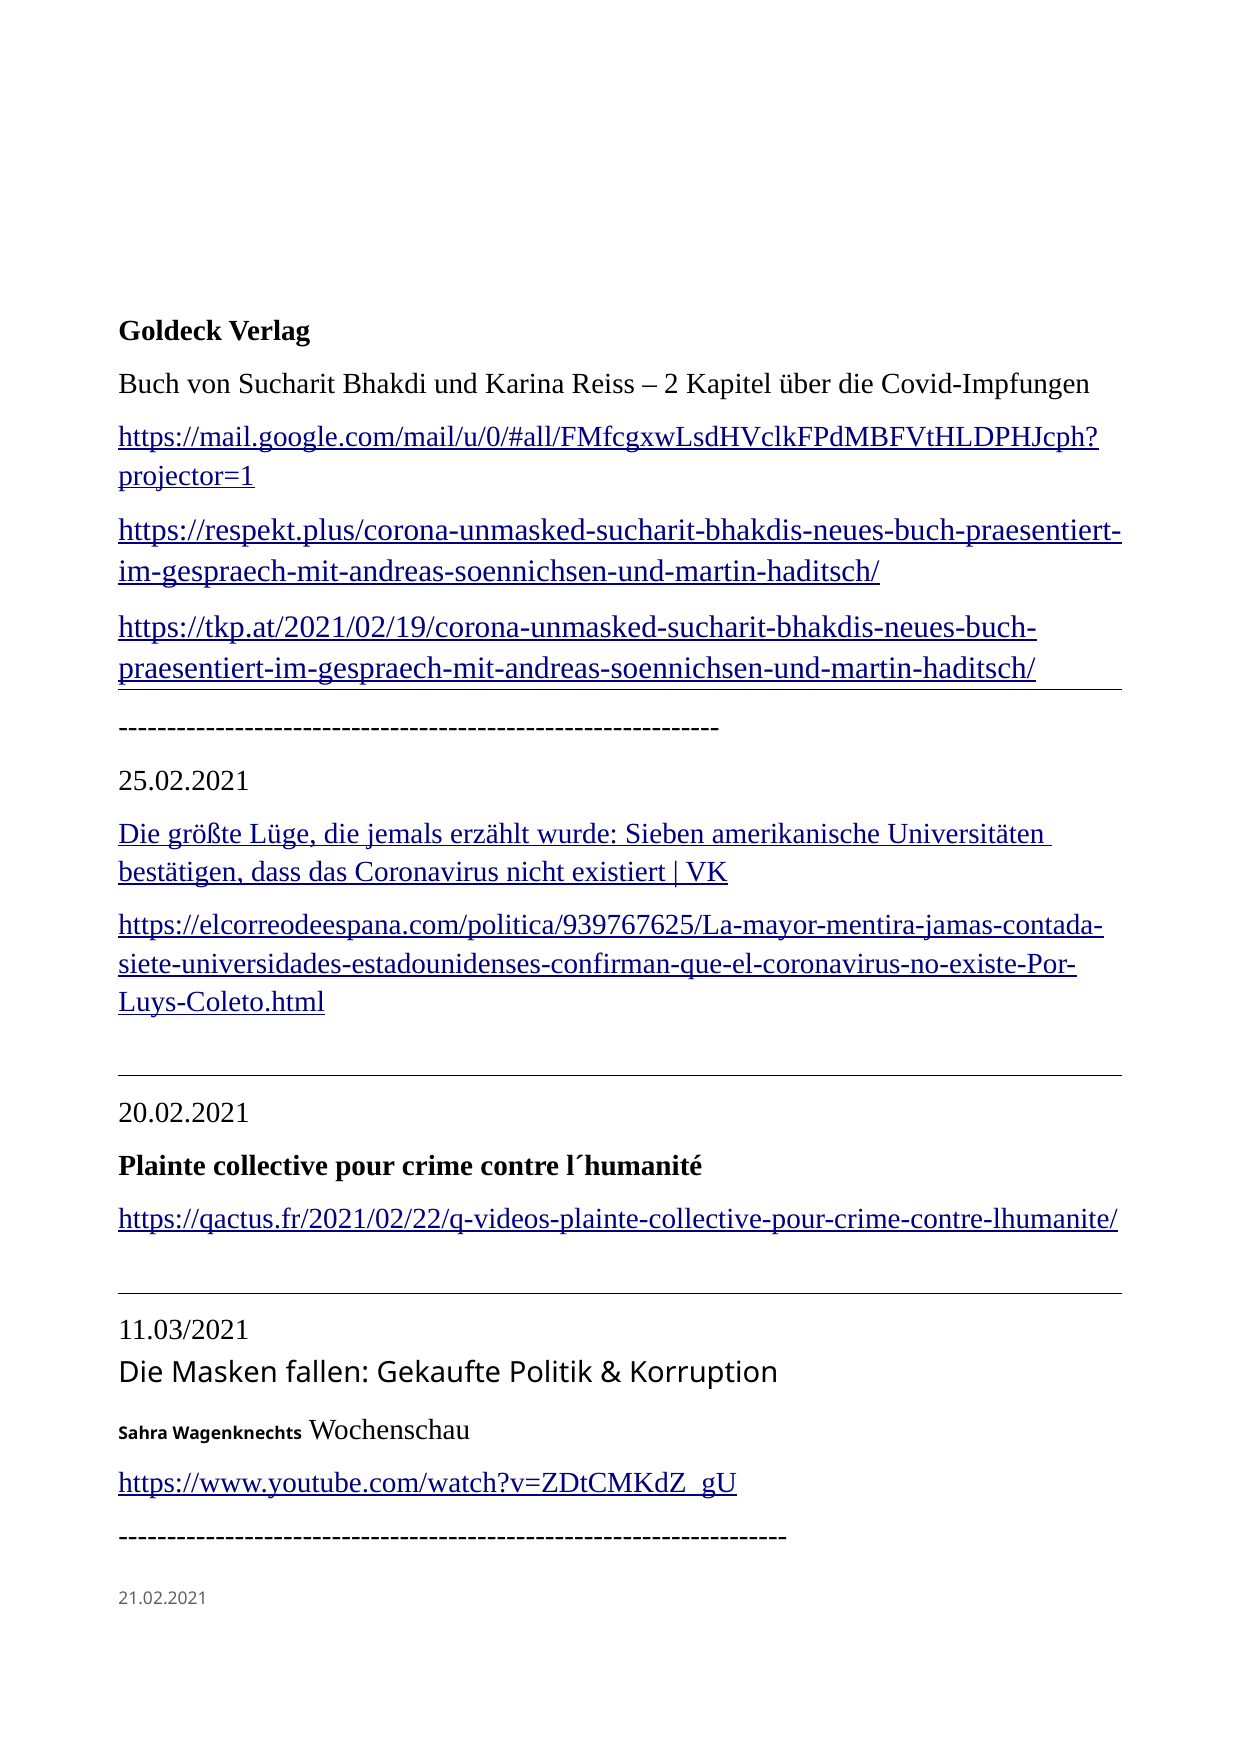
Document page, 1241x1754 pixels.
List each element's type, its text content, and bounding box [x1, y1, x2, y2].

text --------------------------------------------------------------------- [118, 1518, 1122, 1552]
text Die größte Lüge, die jemals erzählt wurde: Sieben amerikanische Universitäten bestätigen, dass das Coronavirus nicht existiert | VK [118, 816, 1122, 888]
text https://mail.google.com/mail/u/0/#all/FMfcgxwLsdHVclkFPdMBFVtHLDPHJcph?projector=1 [118, 419, 1122, 491]
text Plainte collective pour crime contre l´humanité [118, 1148, 1122, 1182]
text 20.02.2021 [118, 1095, 1122, 1129]
text Buch von Sucharit Bhakdi und Karina Reiss – 2 Kapitel über die Covid-Impfungen [118, 366, 1122, 399]
text https://respekt.plus/corona-unmasked-sucharit-bhakdis-neues-buch-praesentiert- [118, 511, 1122, 542]
text https://tkp.at/2021/02/19/corona-unmasked-sucharit-bhakdis-neues-buch-praesentiert-im-gespraech-mit-andreas-soennichsen-und-martin-haditsch/ [118, 608, 1122, 689]
text 25.02.2021 [118, 763, 1122, 796]
text https://www.youtube.com/watch?v=ZDtCMKdZ_gU [118, 1465, 1122, 1498]
text 11.03/2021 Die Masken fallen: Gekaufte Politik & Korruption [118, 1312, 1122, 1391]
text im-gespraech-mit-andreas-soennichsen-und-martin-haditsch/ [118, 544, 1122, 588]
text https://qactus.fr/2021/02/22/q-videos-plainte-collective-pour-crime-contre-lhumanite/ [118, 1201, 1122, 1235]
text Goldeck Verlag [118, 313, 1122, 346]
text Sahra Wagenknechts Wochenschau [118, 1412, 1122, 1445]
text -------------------------------------------------------------- [118, 709, 1122, 743]
text 21.02.2021 [118, 1571, 1117, 1614]
text https://elcorreodeespana.com/politica/939767625/La-mayor-mentira-jamas-contada-siete-universidades-estadounidenses-confirman-que-el-coronavirus-no-existe-Por-Luys-Coleto.html [118, 907, 1122, 1018]
